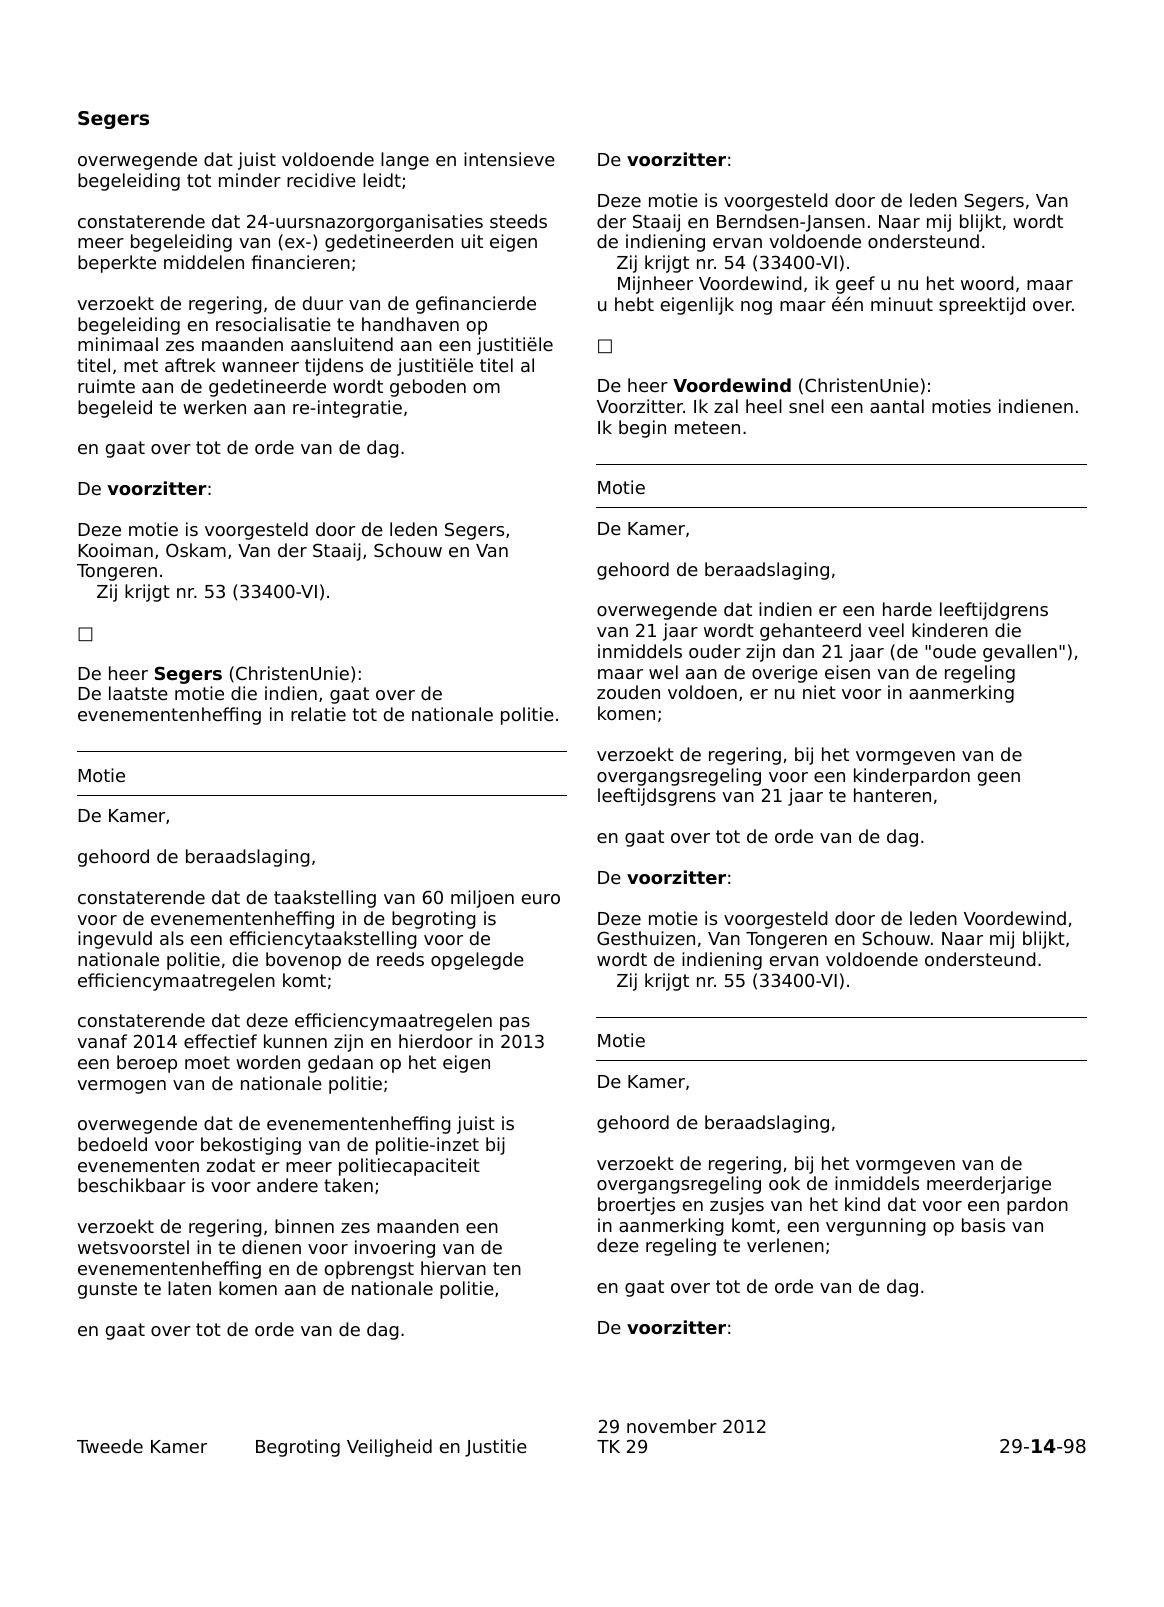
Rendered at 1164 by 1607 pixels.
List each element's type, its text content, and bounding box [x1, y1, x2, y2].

text en gaat over tot de orde van de dag. [77, 1320, 567, 1341]
text verzoekt de regering, de duur van de gefinancierde begeleiding en resocialisatie te handhaven op minimaal zes maanden aansluitend aan een justitiële titel, met aftrek wanneer tijdens de justitiële titel al ruimte aan de gedetineerde wordt geboden om begeleid te werken aan re-integratie, [77, 294, 567, 418]
text Mijnheer Voordewind, ik geef u nu het woord, maar u hebt eigenlijk nog maar één minuut spreektijd over. [596, 274, 1087, 315]
text De heer Voordewind (ChristenUnie): [596, 376, 1087, 397]
text De Kamer, [596, 519, 1087, 539]
text De heer Segers (ChristenUnie): [77, 663, 567, 684]
text constaterende dat de taakstelling van 60 miljoen euro voor de evenementenheffing in de begroting is ingevuld als een efficiencytaakstelling voor de nationale politie, die bovenop de reeds opgelegde efficiencymaatregelen komt; [77, 888, 567, 991]
text Deze motie is voorgesteld door de leden Segers, Van der Staaij en Berndsen-Jansen. Naar mij blijkt, wordt de indiening ervan voldoende ondersteund. [596, 191, 1087, 253]
text Zij krijgt nr. 54 (33400-VI). [596, 253, 1087, 274]
text De Kamer, [77, 806, 567, 827]
text gehoord de beraadslaging, [77, 847, 567, 868]
text Zij krijgt nr. 55 (33400-VI). [596, 971, 1087, 991]
text Motie [77, 765, 567, 786]
text De laatste motie die indien, gaat over de evenementenheffing in relatie tot de nationale politie. [77, 684, 567, 726]
text Deze motie is voorgesteld door de leden Voordewind, Gesthuizen, Van Tongeren en Schouw. Naar mij blijkt, wordt de indiening ervan voldoende ondersteund. [596, 908, 1087, 971]
text Motie [596, 478, 1087, 499]
text verzoekt de regering, bij het vormgeven van de overgangsregeling ook de inmiddels meerderjarige broertjes en zusjes van het kind dat voor een pardon in aanmerking komt, een vergunning op basis van deze regeling te verlenen; [596, 1153, 1087, 1257]
text De voorzitter: [596, 150, 1087, 171]
text De Kamer, [596, 1072, 1087, 1093]
text en gaat over tot de orde van de dag. [77, 438, 567, 459]
text constaterende dat 24-uursnazorgorganisaties steeds meer begeleiding van (ex-) gedetineerden uit eigen beperkte middelen financieren; [77, 212, 567, 274]
text Deze motie is voorgesteld door de leden Segers, Kooiman, Oskam, Van der Staaij, Schouw en Van Tongeren. [77, 520, 567, 582]
text overwegende dat indien er een harde leeftijdgrens van 21 jaar wordt gehanteerd veel kinderen die inmiddels ouder zijn dan 21 jaar (de "oude gevallen"), maar wel aan de overige eisen van de regeling zouden voldoen, er nu niet voor in aanmerking komen; [596, 600, 1087, 725]
text □ [77, 623, 567, 643]
text gehoord de beraadslaging, [596, 1113, 1087, 1133]
text Motie [596, 1031, 1087, 1052]
text De voorzitter: [77, 479, 567, 500]
text De voorzitter: [596, 1318, 1087, 1338]
text verzoekt de regering, bij het vormgeven van de overgangsregeling voor een kinderpardon geen leeftijdsgrens van 21 jaar te hanteren, [596, 745, 1087, 807]
text verzoekt de regering, binnen zes maanden een wetsvoorstel in te dienen voor invoering van de evenementenheffing en de opbrengst hiervan ten gunste te laten komen aan de nationale politie, [77, 1217, 567, 1300]
text gehoord de beraadslaging, [596, 559, 1087, 580]
text Zij krijgt nr. 53 (33400-VI). [77, 582, 567, 603]
text overwegende dat de evenementenheffing juist is bedoeld voor bekostiging van de politie-inzet bij evenementen zodat er meer politiecapaciteit beschikbaar is voor andere taken; [77, 1114, 567, 1197]
text en gaat over tot de orde van de dag. [596, 827, 1087, 848]
text constaterende dat deze efficiencymaatregelen pas vanaf 2014 effectief kunnen zijn en hierdoor in 2013 een beroep moet worden gedaan op het eigen vermogen van de nationale politie; [77, 1011, 567, 1094]
text overwegende dat juist voldoende lange en intensieve begeleiding tot minder recidive leidt; [77, 150, 567, 192]
text □ [596, 335, 1087, 356]
text De voorzitter: [596, 868, 1087, 888]
text Voorzitter. Ik zal heel snel een aantal moties indienen. Ik begin meteen. [596, 397, 1087, 438]
text en gaat over tot de orde van de dag. [596, 1277, 1087, 1298]
